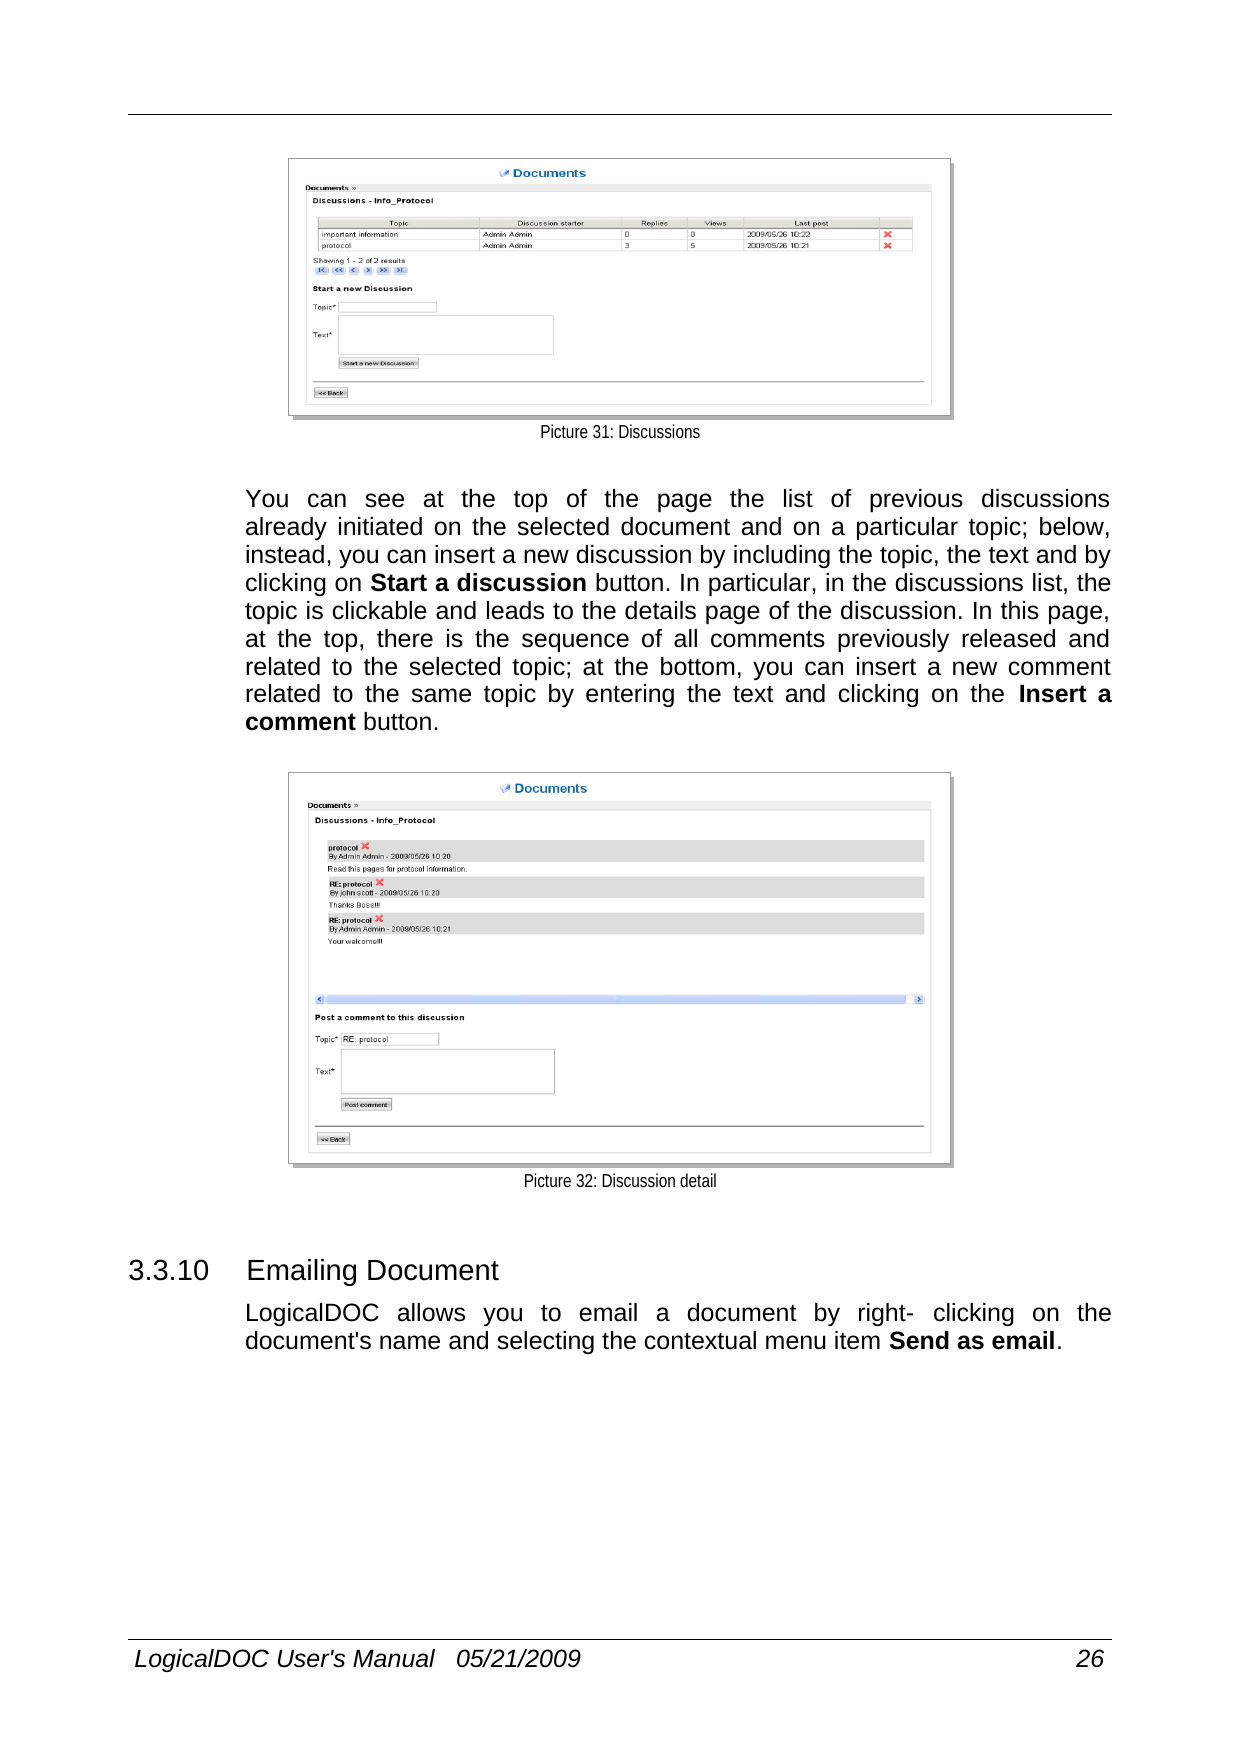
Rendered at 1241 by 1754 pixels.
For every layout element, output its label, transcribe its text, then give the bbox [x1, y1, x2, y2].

text LogicalDOC allows you to email a document by right- clicking on the document's name and selecting the contextual menu item Send as email. [245, 1298, 1112, 1354]
text Picture 32: Discussion detail [288, 1164, 952, 1191]
subtitle Emailing Document [128, 1253, 1112, 1286]
text You can see at the top of the page the list of previous discussions already initiated on the selected document and on a particular topic; below, instead, you can insert a new discussion by including the topic, the text and by clicking on Start a discussion button. In particular, in the discussions list, the topic is clickable and leads to the details page of the discussion. In this page, at the top, there is the sequence of all comments previously released and related to the selected topic; at the bottom, you can insert a new comment related to the same topic by entering the text and clicking on the Insert a comment button. [245, 485, 1112, 736]
text Picture 31: Discussions [288, 416, 952, 443]
